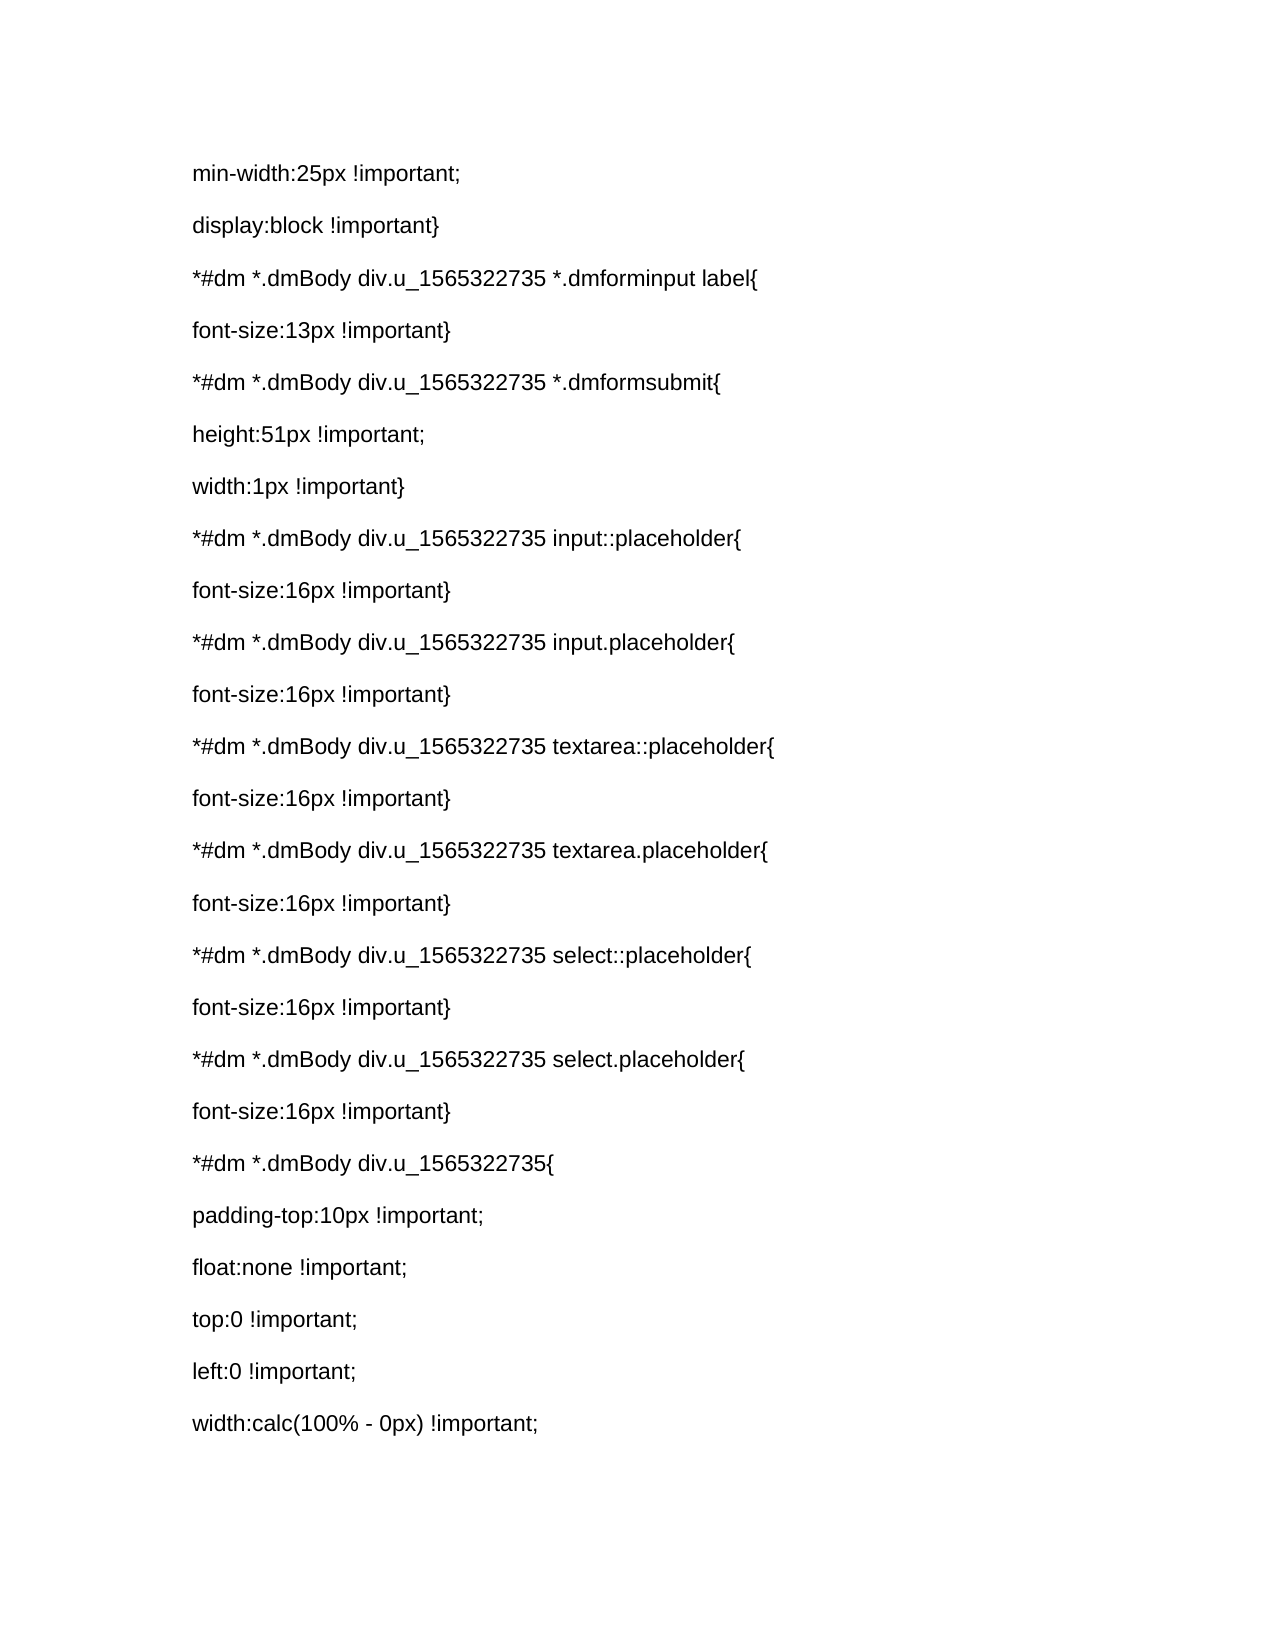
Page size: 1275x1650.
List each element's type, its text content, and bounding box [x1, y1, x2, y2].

table_cell top:0 !important; [182, 1296, 1125, 1348]
table_cell [150, 931, 182, 983]
table_cell [150, 410, 182, 462]
table_cell font-size:16px !important} [182, 567, 1125, 619]
table_cell [150, 1192, 182, 1244]
table_cell [150, 202, 182, 254]
table_cell *#dm *.dmBody div.u_1565322735 input.placeholder{ [182, 619, 1125, 671]
table_cell *#dm *.dmBody div.u_1565322735 *.dmforminput label{ [182, 254, 1125, 306]
table_cell font-size:16px !important} [182, 1088, 1125, 1139]
table_cell [150, 515, 182, 567]
table_cell [150, 1088, 182, 1139]
table_cell font-size:13px !important} [182, 306, 1125, 358]
table_cell height:51px !important; [182, 410, 1125, 462]
table_cell min-width:25px !important; [182, 150, 1125, 202]
table_cell font-size:16px !important} [182, 983, 1125, 1035]
table_cell [150, 463, 182, 514]
table_cell width:1px !important} [182, 463, 1125, 514]
table_cell font-size:16px !important} [182, 879, 1125, 931]
table_cell *#dm *.dmBody div.u_1565322735 select.placeholder{ [182, 1035, 1125, 1087]
table_cell left:0 !important; [182, 1348, 1125, 1400]
table_cell [150, 1244, 182, 1296]
table_cell [150, 1348, 182, 1400]
table_cell *#dm *.dmBody div.u_1565322735 *.dmformsubmit{ [182, 358, 1125, 410]
table_cell [150, 983, 182, 1035]
table_cell [150, 775, 182, 827]
table_cell display:block !important} [182, 202, 1125, 254]
table_cell [150, 1400, 182, 1452]
table_cell float:none !important; [182, 1244, 1125, 1296]
table_cell *#dm *.dmBody div.u_1565322735 select::placeholder{ [182, 931, 1125, 983]
table_cell [150, 254, 182, 306]
table_cell padding-top:10px !important; [182, 1192, 1125, 1244]
table_cell *#dm *.dmBody div.u_1565322735 textarea.placeholder{ [182, 827, 1125, 879]
table_cell [150, 1035, 182, 1087]
table_cell *#dm *.dmBody div.u_1565322735 textarea::placeholder{ [182, 723, 1125, 775]
table_cell [150, 827, 182, 879]
table_cell [150, 567, 182, 619]
table_cell *#dm *.dmBody div.u_1565322735{ [182, 1140, 1125, 1192]
table_cell [150, 619, 182, 671]
table_cell [150, 879, 182, 931]
table_cell [150, 671, 182, 723]
table_cell [150, 358, 182, 410]
table_cell [150, 723, 182, 775]
table_cell [150, 1296, 182, 1348]
table_cell font-size:16px !important} [182, 671, 1125, 723]
table_cell *#dm *.dmBody div.u_1565322735 input::placeholder{ [182, 515, 1125, 567]
table_cell [150, 150, 182, 202]
table_cell [150, 1140, 182, 1192]
table_cell font-size:16px !important} [182, 775, 1125, 827]
table_cell width:calc(100% - 0px) !important; [182, 1400, 1125, 1452]
table_cell [150, 306, 182, 358]
